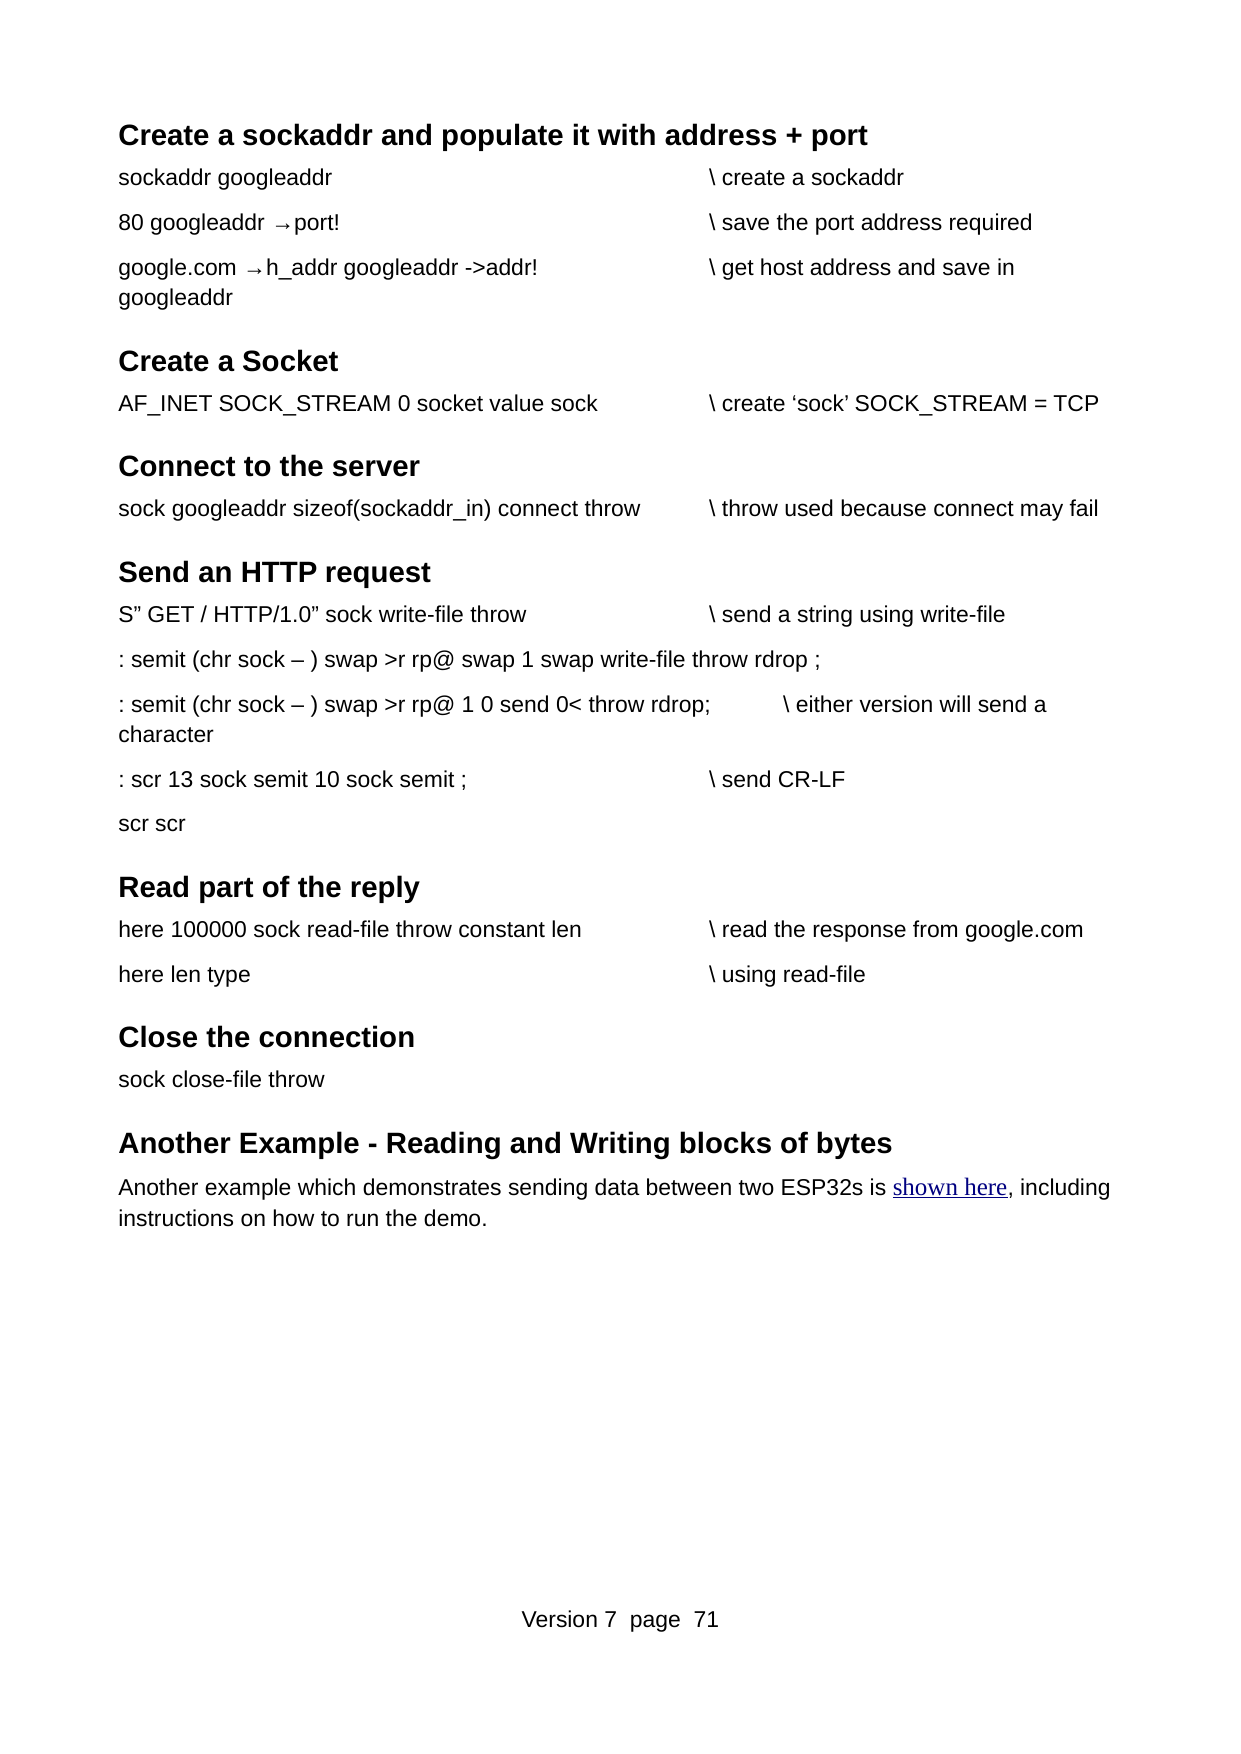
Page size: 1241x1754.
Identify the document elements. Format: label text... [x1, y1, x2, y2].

subtitle Close the connection [118, 1020, 1122, 1054]
text : scr 13 sock semit 10 sock semit ; \ send CR-LF [118, 766, 1122, 792]
text S” GET / HTTP/1.0” sock write-file throw \ send a string using write-file [118, 601, 1122, 627]
text : semit (chr sock – ) swap >r rp@ 1 0 send 0< throw rdrop; \ either version will send a character [118, 691, 1122, 747]
text 80 googleaddr →port! \ save the port address required [118, 209, 1122, 236]
text sock googleaddr sizeof(sockaddr_in) connect throw \ throw used because connect may fail [118, 495, 1122, 522]
text AF_INET SOCK_STREAM 0 socket value sock \ create ‘sock’ SOCK_STREAM = TCP [118, 390, 1122, 416]
text : semit (chr sock – ) swap >r rp@ swap 1 swap write-file throw rdrop ; [118, 646, 1122, 672]
subtitle Connect to the server [118, 449, 1122, 483]
text here 100000 sock read-file throw constant len \ read the response from google.com [118, 916, 1122, 942]
subtitle Create a Socket [118, 343, 1122, 377]
text scr scr [118, 810, 1122, 837]
subtitle Create a sockaddr and populate it with address + port [118, 118, 1122, 152]
subtitle Another Example - Reading and Writing blocks of bytes [118, 1126, 1122, 1159]
subtitle Read part of the reply [118, 870, 1122, 903]
subtitle Send an HTTP request [118, 555, 1122, 588]
text sock close-file throw [118, 1066, 1122, 1093]
text google.com →h_addr googleaddr ->addr! \ get host address and save in googleaddr [118, 254, 1122, 311]
text Another example which demonstrates sending data between two ESP32s is shown here, including instructions on how to run the demo. [118, 1172, 1122, 1231]
text here len type \ using read-file [118, 961, 1122, 987]
text sockaddr googleaddr \ create a sockaddr [118, 164, 1122, 191]
